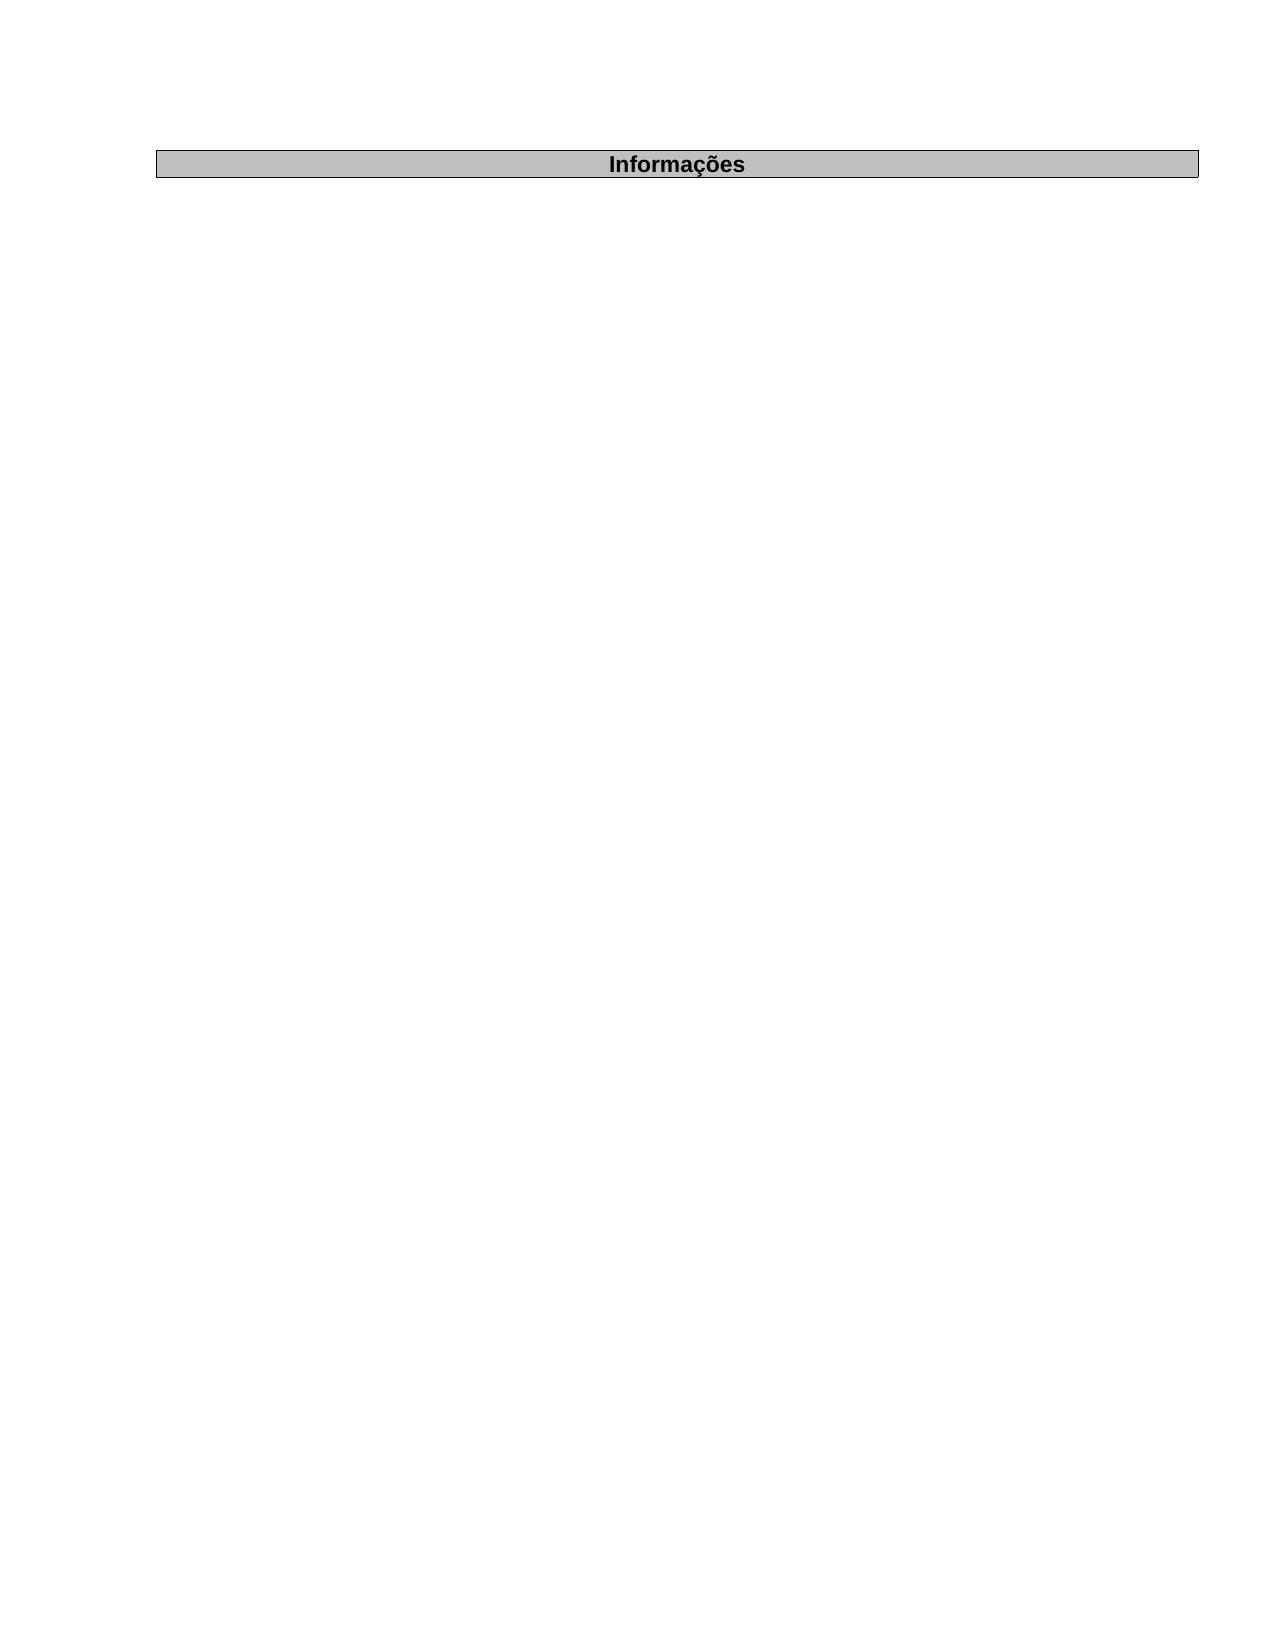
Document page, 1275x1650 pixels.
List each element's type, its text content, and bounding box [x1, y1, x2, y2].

table_header Informações [157, 151, 1198, 177]
